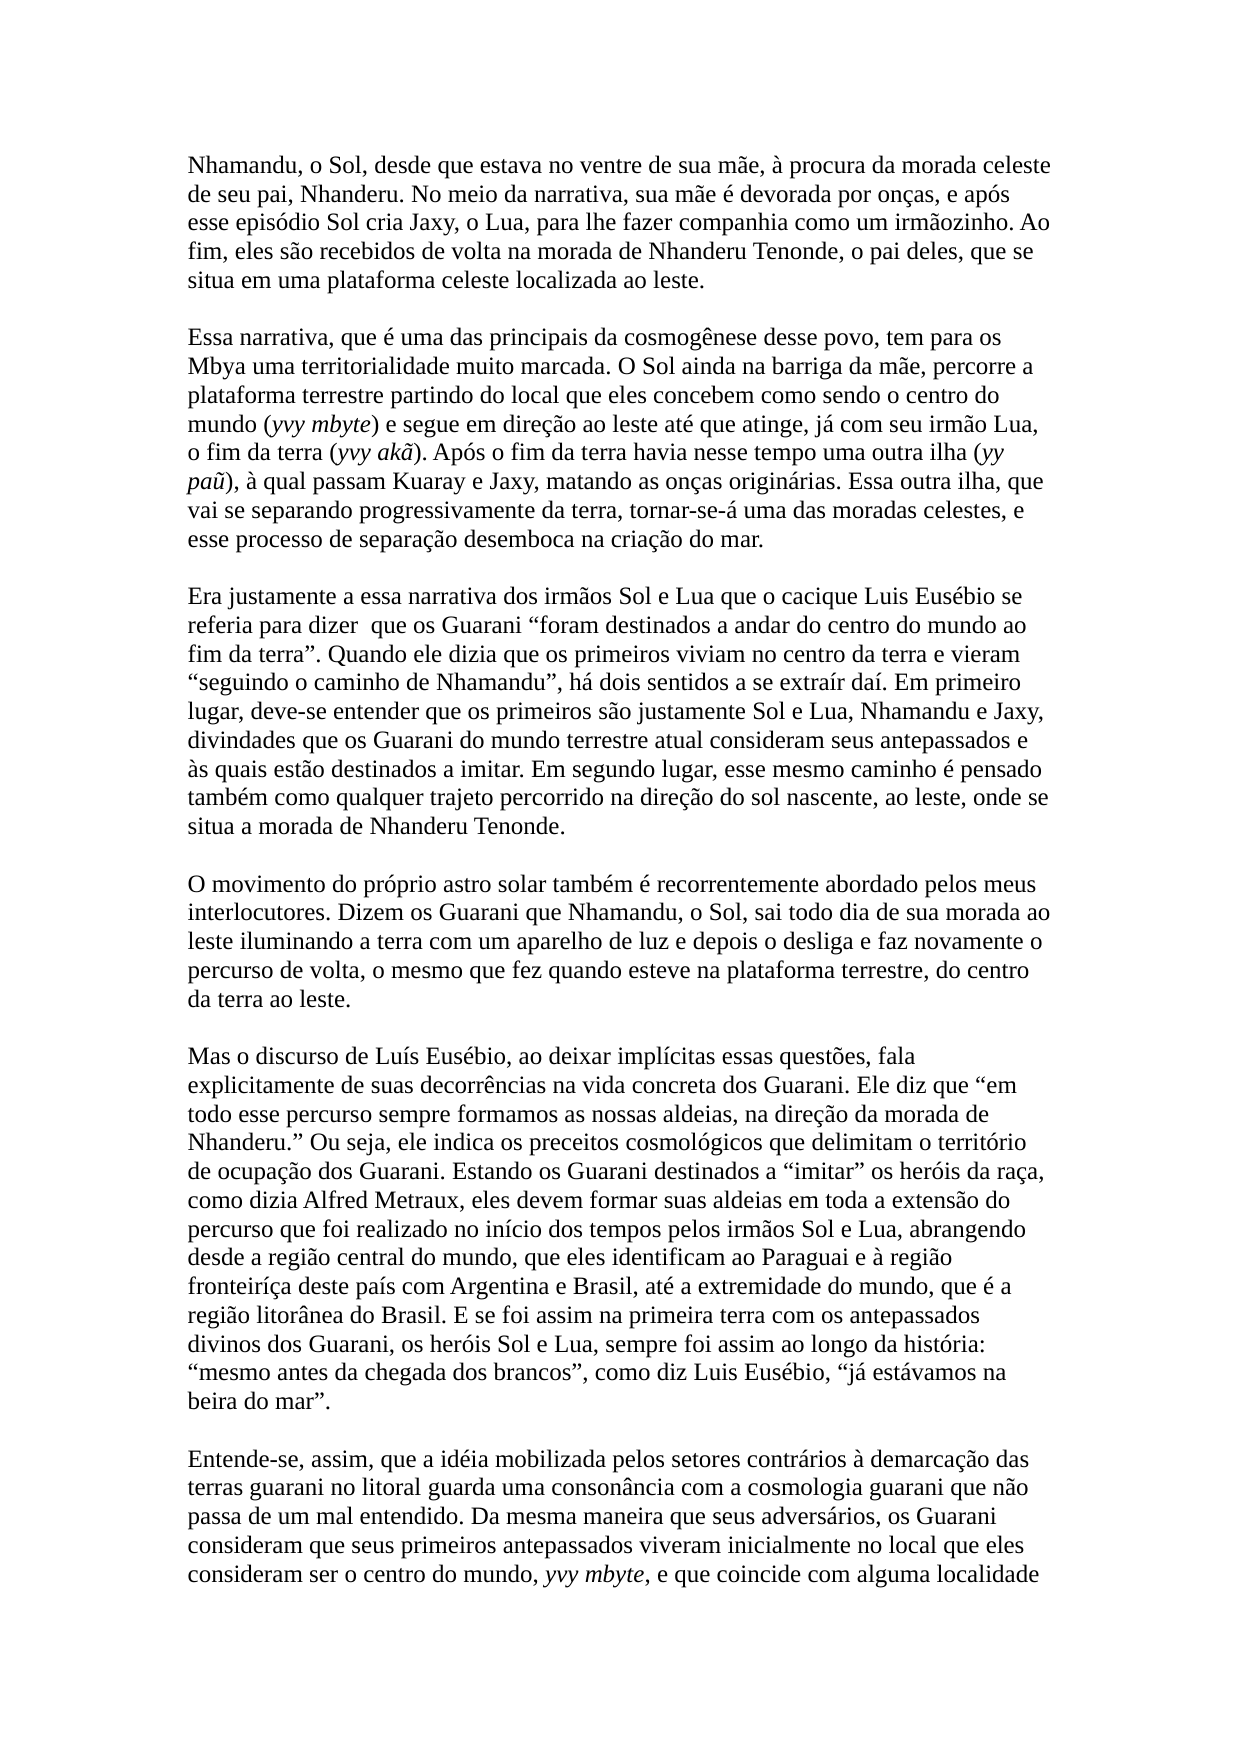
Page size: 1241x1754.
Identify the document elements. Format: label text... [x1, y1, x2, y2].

text Entende-se, assim, que a idéia mobilizada pelos setores contrários à demarcação das terras guarani no litoral guarda uma consonância com a cosmologia guarani que não passa de um mal entendido. Da mesma maneira que seus adversários, os Guarani consideram que seus primeiros antepassados viveram inicialmente no local que eles consideram ser o centro do mundo, yvy mbyte, e que coincide com alguma localidade [187, 1444, 1053, 1587]
text Nhamandu, o Sol, desde que estava no ventre de sua mãe, à procura da morada celeste de seu pai, Nhanderu. No meio da narrativa, sua mãe é devorada por onças, e após esse episódio Sol cria Jaxy, o Lua, para lhe fazer companhia como um irmãozinho. Ao fim, eles são recebidos de volta na morada de Nhanderu Tenonde, o pai deles, que se situa em uma plataforma celeste localizada ao leste. [187, 150, 1053, 294]
text O movimento do próprio astro solar também é recorrentemente abordado pelos meus interlocutores. Dizem os Guarani que Nhamandu, o Sol, sai todo dia de sua morada ao leste iluminando a terra com um aparelho de luz e depois o desliga e faz novamente o percurso de volta, o mesmo que fez quando esteve na plataforma terrestre, do centro da terra ao leste. [187, 869, 1053, 1012]
text Era justamente a essa narrativa dos irmãos Sol e Lua que o cacique Luis Eusébio se referia para dizer que os Guarani “foram destinados a andar do centro do mundo ao fim da terra”. Quando ele dizia que os primeiros viviam no centro da terra e vieram “seguindo o caminho de Nhamandu”, há dois sentidos a se extraír daí. Em primeiro lugar, deve-se entender que os primeiros são justamente Sol e Lua, Nhamandu e Jaxy, divindades que os Guarani do mundo terrestre atual consideram seus antepassados e às quais estão destinados a imitar. Em segundo lugar, esse mesmo caminho é pensado também como qualquer trajeto percorrido na direção do sol nascente, ao leste, onde se situa a morada de Nhanderu Tenonde. [187, 581, 1053, 840]
text Essa narrativa, que é uma das principais da cosmogênese desse povo, tem para os Mbya uma territorialidade muito marcada. O Sol ainda na barriga da mãe, percorre a plataforma terrestre partindo do local que eles concebem como sendo o centro do mundo (yvy mbyte) e segue em direção ao leste até que atinge, já com seu irmão Lua, o fim da terra (yvy akã). Após o fim da terra havia nesse tempo uma outra ilha (yy paũ), à qual passam Kuaray e Jaxy, matando as onças originárias. Essa outra ilha, que vai se separando progressivamente da terra, tornar-se-á uma das moradas celestes, e esse processo de separação desemboca na criação do mar. [187, 322, 1053, 552]
text Mas o discurso de Luís Eusébio, ao deixar implícitas essas questões, fala explicitamente de suas decorrências na vida concreta dos Guarani. Ele diz que “em todo esse percurso sempre formamos as nossas aldeias, na direção da morada de Nhanderu.” Ou seja, ele indica os preceitos cosmológicos que delimitam o território de ocupação dos Guarani. Estando os Guarani destinados a “imitar” os heróis da raça, como dizia Alfred Metraux, eles devem formar suas aldeias em toda a extensão do percurso que foi realizado no início dos tempos pelos irmãos Sol e Lua, abrangendo desde a região central do mundo, que eles identificam ao Paraguai e à região fronteiríça deste país com Argentina e Brasil, até a extremidade do mundo, que é a região litorânea do Brasil. E se foi assim na primeira terra com os antepassados divinos dos Guarani, os heróis Sol e Lua, sempre foi assim ao longo da história: “mesmo antes da chegada dos brancos”, como diz Luis Eusébio, “já estávamos na beira do mar”. [187, 1041, 1053, 1415]
